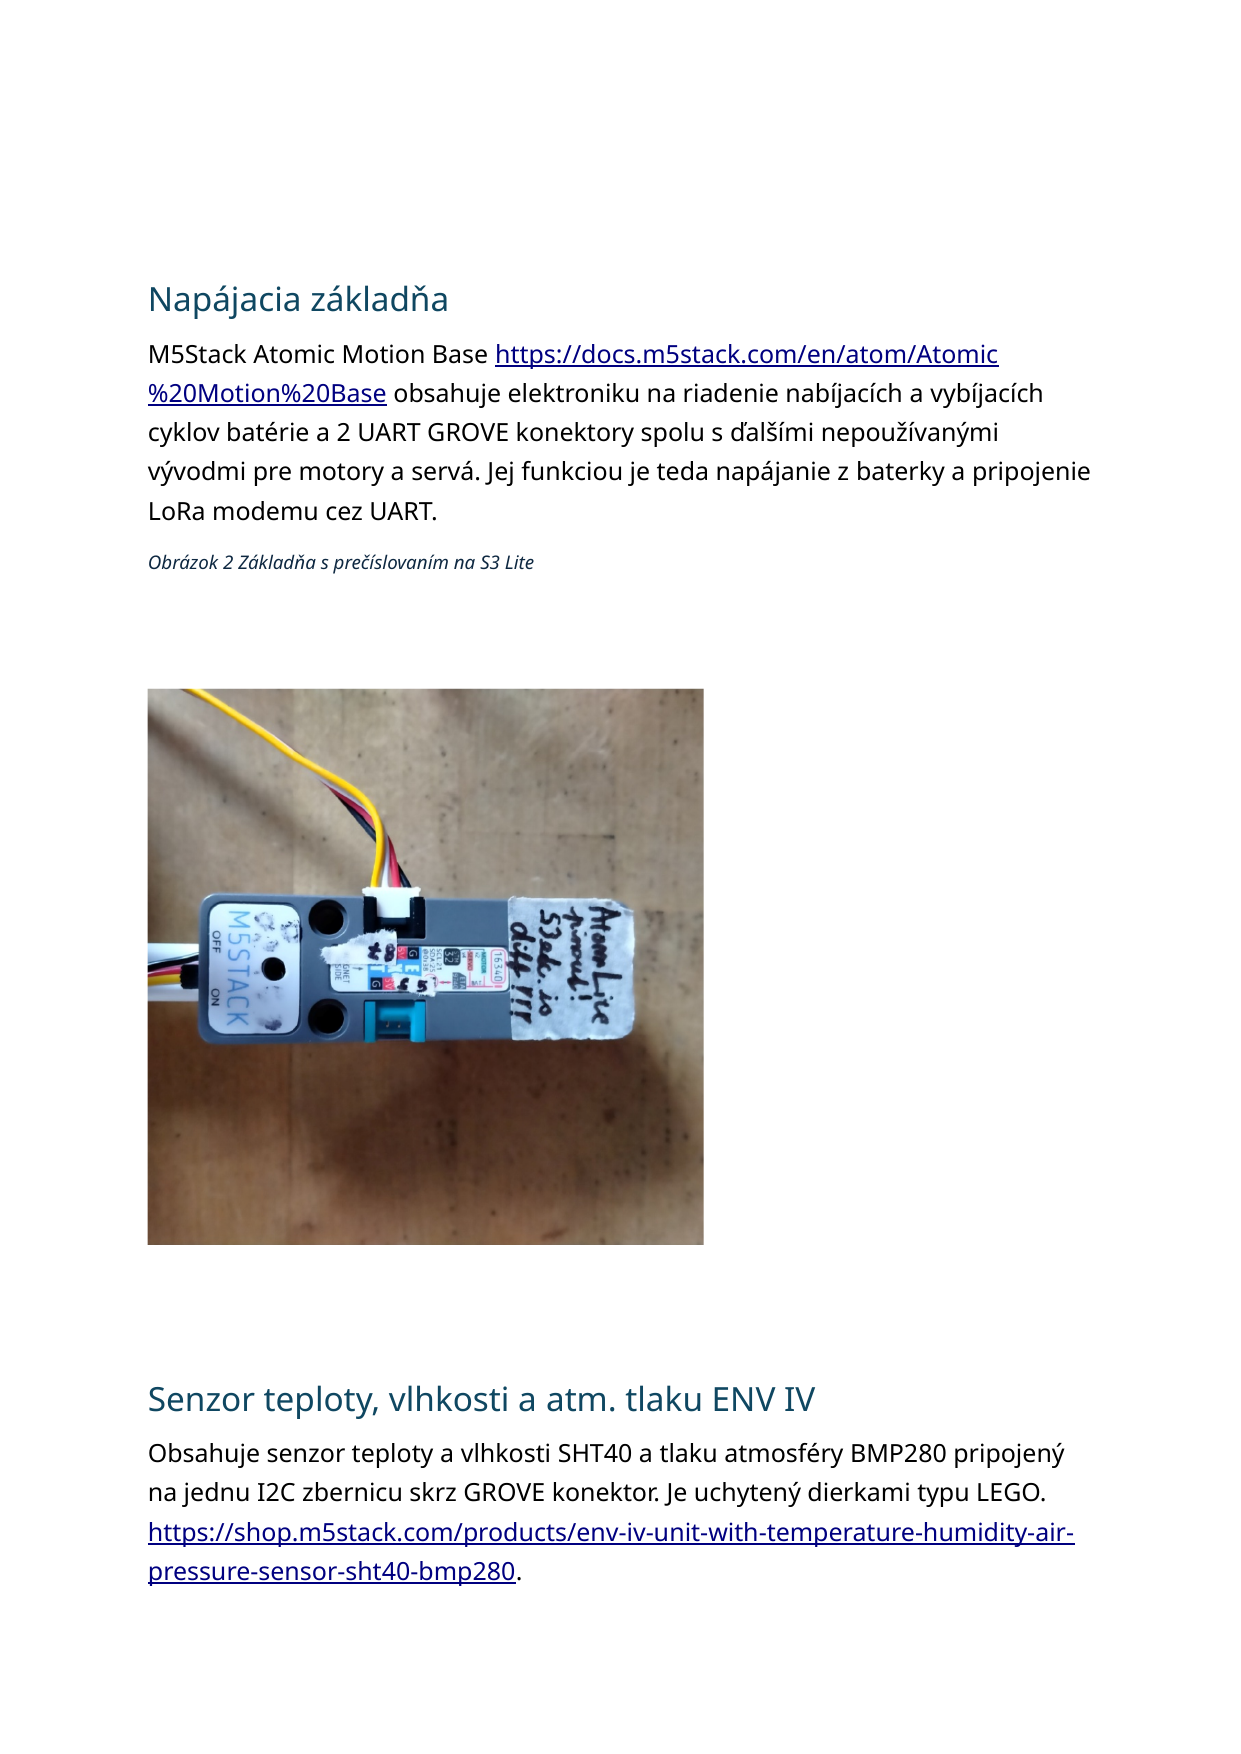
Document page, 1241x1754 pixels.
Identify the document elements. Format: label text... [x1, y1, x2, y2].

subtitle Napájacia základňa [148, 276, 1093, 321]
text Obrázok 2 Základňa s prečíslovaním na S3 Lite [148, 549, 1093, 574]
text M5Stack Atomic Motion Base https://docs.m5stack.com/en/atom/Atomic%20Motion%20Base obsahuje elektroniku na riadenie nabíjacích a vybíjacích cyklov batérie a 2 UART GROVE konektory spolu s ďalšími nepoužívanými vývodmi pre motory a servá. Jej funkciou je teda napájanie z baterky a pripojenie LoRa modemu cez UART. [148, 336, 1093, 527]
subtitle Senzor teploty, vlhkosti a atm. tlaku ENV IV [148, 1375, 1093, 1421]
text Obsahuje senzor teploty a vlhkosti SHT40 a tlaku atmosféry BMP280 pripojený na jednu I2C zbernicu skrz GROVE konektor. Je uchytený dierkami typu LEGO. https://shop.m5stack.com/products/env-iv-unit-with-temperature-humidity-air-pressure-sensor-sht40-bmp280. [148, 1436, 1093, 1587]
